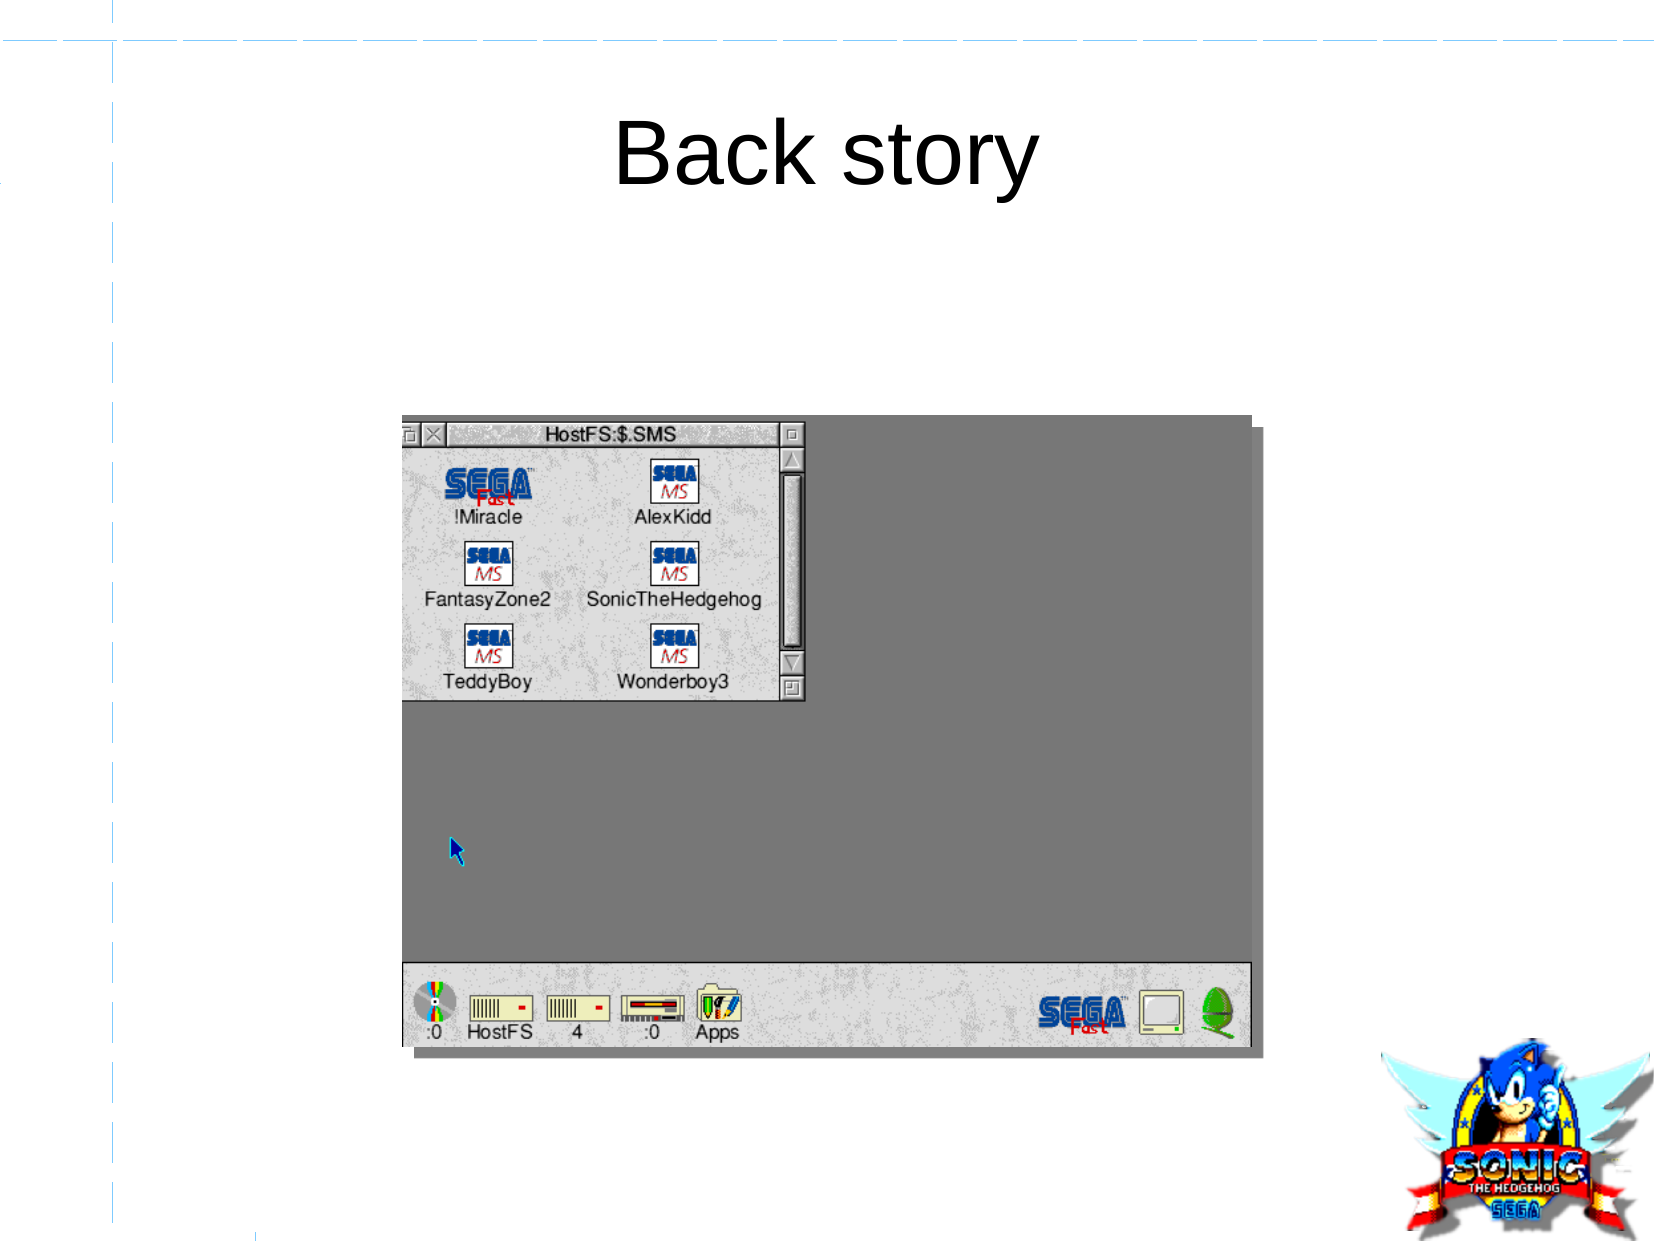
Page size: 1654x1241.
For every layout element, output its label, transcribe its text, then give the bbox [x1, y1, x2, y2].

picture [1381, 1038, 1650, 1231]
title Back story [82, 49, 1571, 257]
picture [402, 415, 1252, 1048]
